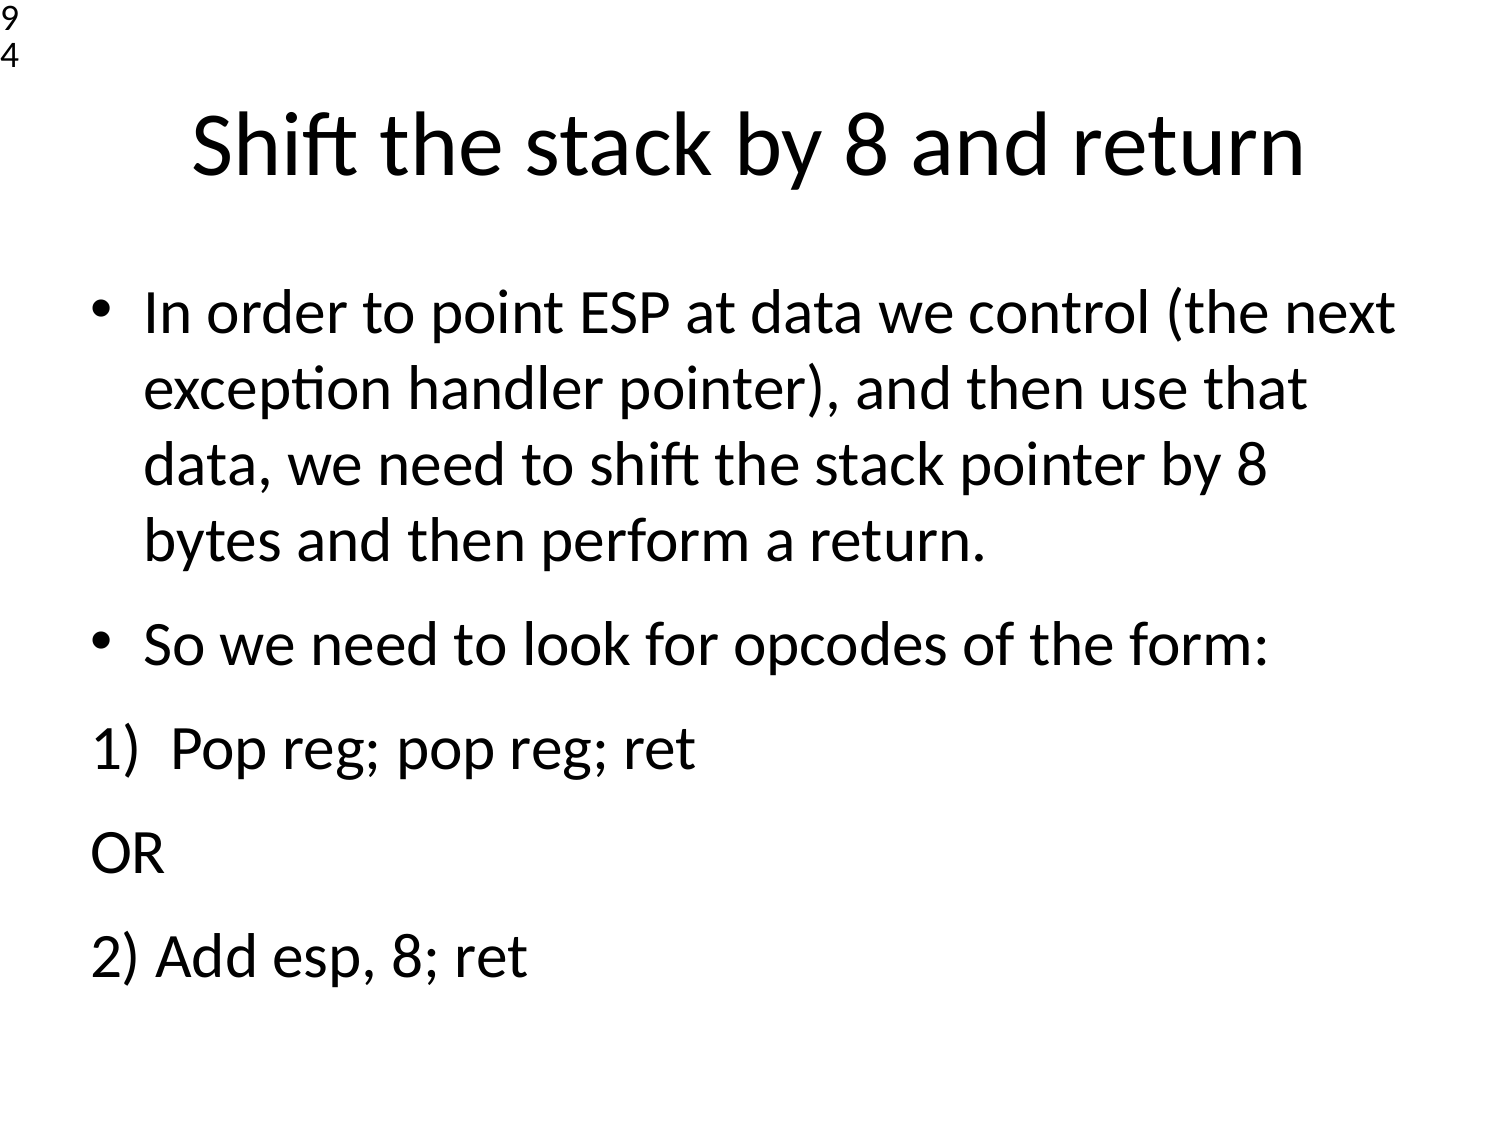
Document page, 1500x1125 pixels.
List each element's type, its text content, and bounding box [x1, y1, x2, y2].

title Shift the stack by 8 and return [75, 45, 1425, 233]
list In order to point ESP at data we control (the next exception handler pointer), and then use that data, we need to shift the stack pointer by 8 bytes and then perform a return. So we need to look for opcodes of the form: Pop reg; pop reg; ret OR 2) Add esp, 8; ret [75, 262, 1425, 1005]
